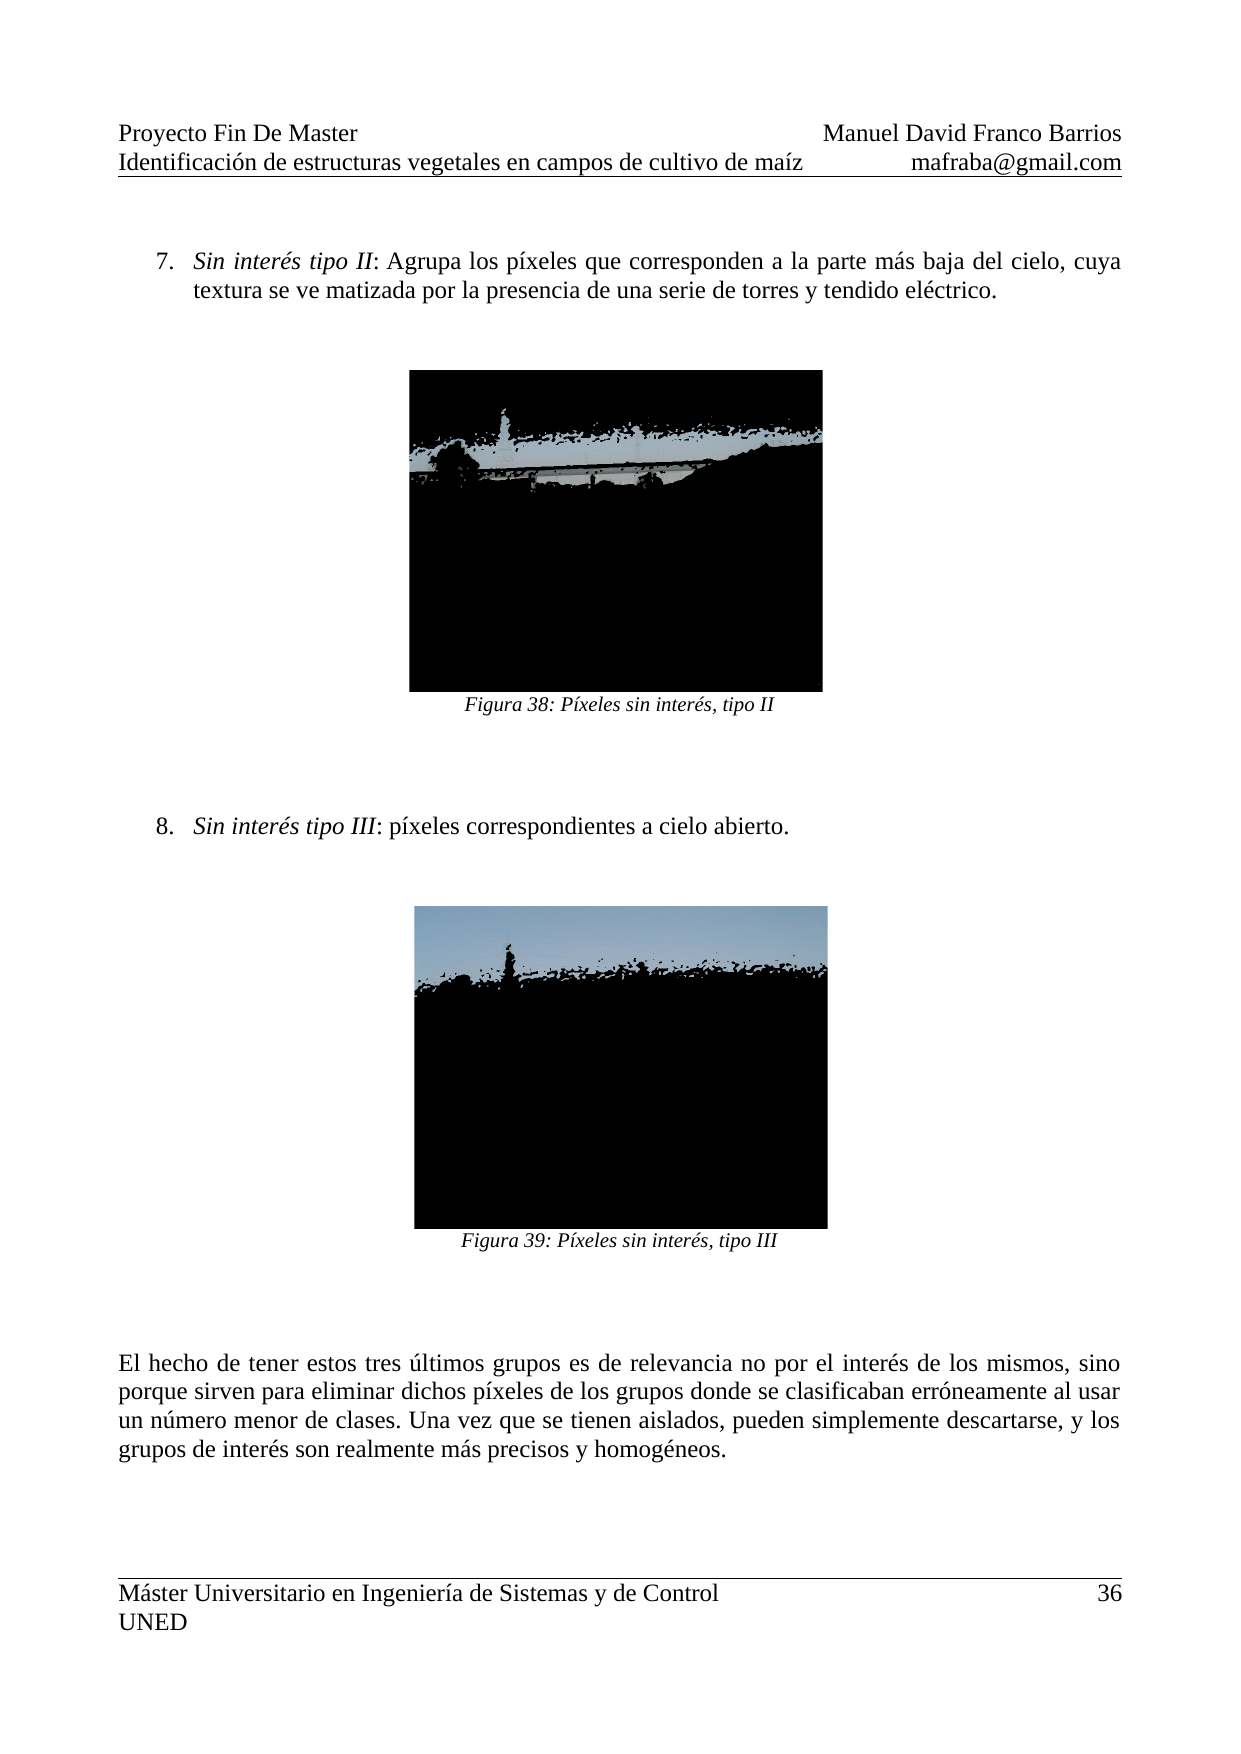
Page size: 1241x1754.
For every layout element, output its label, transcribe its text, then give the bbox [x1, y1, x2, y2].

picture [409, 370, 823, 692]
text Figura 38: Píxeles sin interés, tipo II [409, 370, 831, 716]
list Sin interés tipo II: Agrupa los píxeles que corresponden a la parte más baja del cielo, cuya textura se ve matizada por la presencia de una serie de torres y tendido eléctrico. [156, 246, 1122, 304]
text El hecho de tener estos tres últimos grupos es de relevancia no por el interés de los mismos, sino porque sirven para eliminar dichos píxeles de los grupos donde se clasificaban erróneamente al usar un número menor de clases. Una vez que se tienen aislados, pueden simplemente descartarse, y los grupos de interés son realmente más precisos y homogéneos. [118, 1348, 1122, 1463]
text Figura 39: Píxeles sin interés, tipo III [414, 1229, 826, 1252]
picture [414, 906, 828, 1229]
list Sin interés tipo III: píxeles correspondientes a cielo abierto. [156, 811, 1122, 840]
